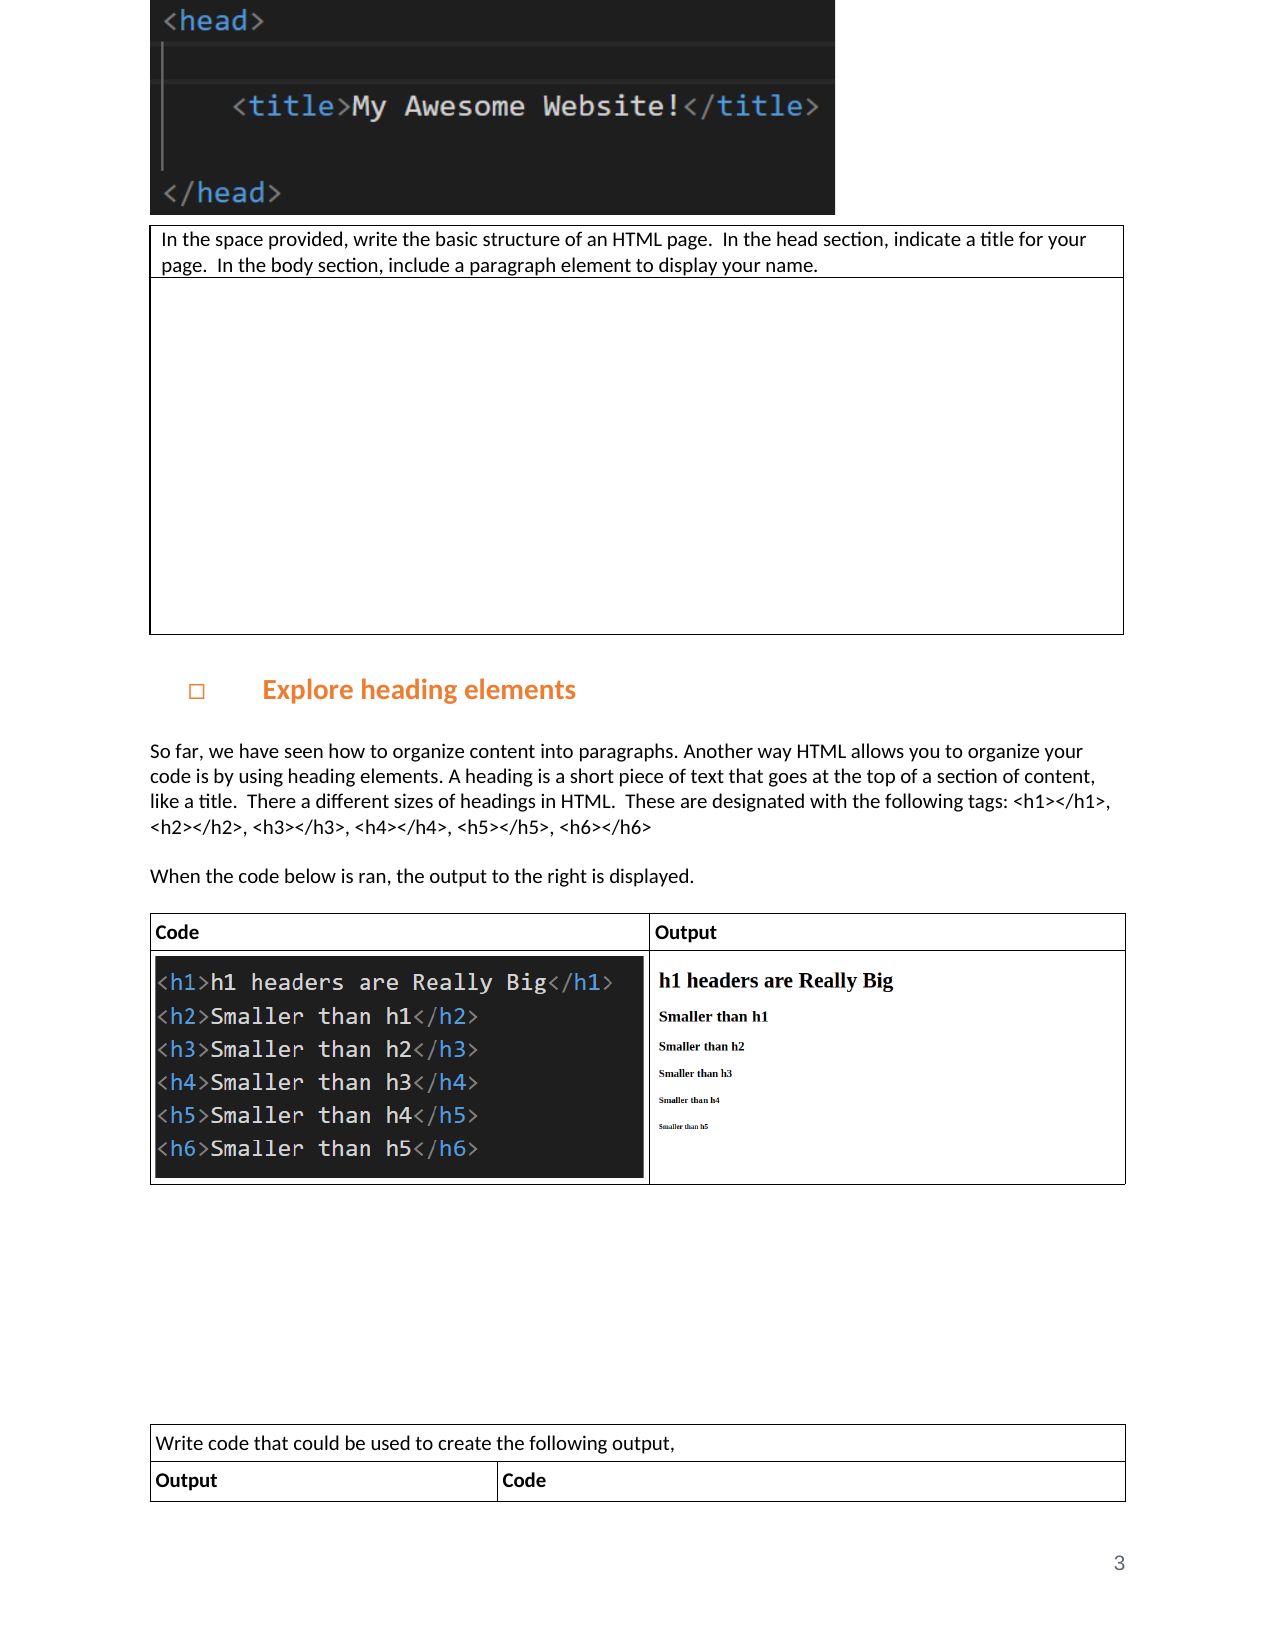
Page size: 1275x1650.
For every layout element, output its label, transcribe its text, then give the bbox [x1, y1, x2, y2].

table_cell [650, 951, 1125, 1184]
list Explore heading elements [187, 671, 1125, 706]
table_header Code [151, 914, 649, 950]
table_cell [151, 278, 1123, 634]
table_cell Output [151, 1462, 497, 1501]
text When the code below is ran, the output to the right is displayed. [150, 863, 1125, 889]
table_cell Code [498, 1462, 1125, 1501]
text So far, we have seen how to organize content into paragraphs. Another way HTML allows you to organize your code is by using heading elements. A heading is a short piece of text that goes at the top of a section of content, like a title. There a different sizes of headings in HTML. These are designated with the following tags: <h1></h1>, <h2></h2>, <h3></h3>, <h4></h4>, <h5></h5>, <h6></h6> [150, 738, 1125, 839]
table_cell [151, 951, 649, 1184]
table_header In the space provided, write the basic structure of an HTML page. In the head section, indicate a title for your page. In the body section, include a paragraph element to display your name. [151, 226, 1123, 277]
table_header Output [650, 914, 1125, 950]
table_header Write code that could be used to create the following output, [151, 1425, 1125, 1461]
